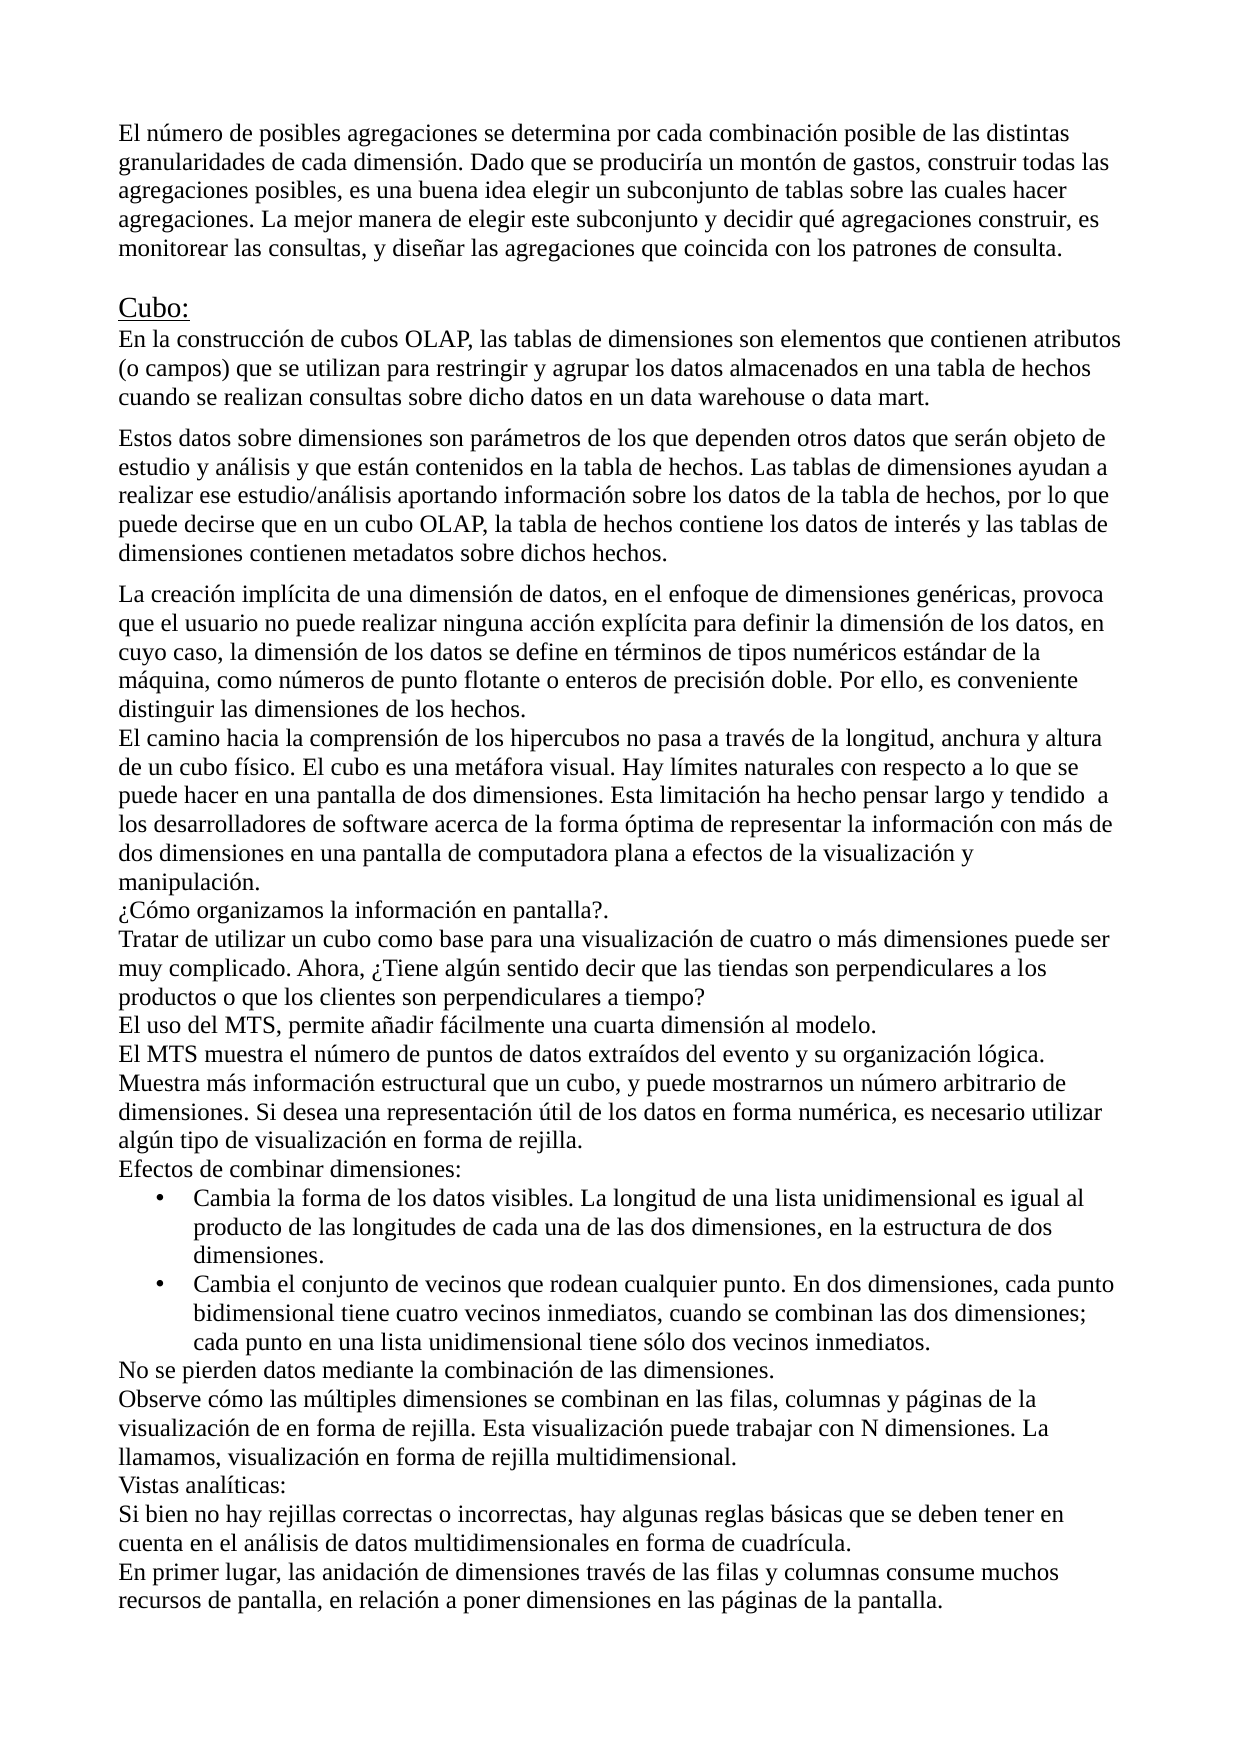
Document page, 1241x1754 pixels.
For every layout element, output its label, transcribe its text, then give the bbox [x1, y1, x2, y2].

text La creación implícita de una dimensión de datos, en el enfoque de dimensiones genéricas, provoca que el usuario no puede realizar ninguna acción explícita para definir la dimensión de los datos, en cuyo caso, la dimensión de los datos se define en términos de tipos numéricos estándar de la máquina, como números de punto flotante o enteros de precisión doble. Por ello, es conveniente distinguir las dimensiones de los hechos. [118, 579, 1122, 723]
text El número de posibles agregaciones se determina por cada combinación posible de las distintas granularidades de cada dimensión. Dado que se produciría un montón de gastos, construir todas las agregaciones posibles, es una buena idea elegir un subconjunto de tablas sobre las cuales hacer agregaciones. La mejor manera de elegir este subconjunto y decidir qué agregaciones construir, es monitorear las consultas, y diseñar las agregaciones que coincida con los patrones de consulta. [118, 118, 1122, 262]
text Muestra más información estructural que un cubo, y puede mostrarnos un número arbitrario de dimensiones. Si desea una representación útil de los datos en forma numérica, es necesario utilizar algún tipo de visualización en forma de rejilla. [118, 1068, 1122, 1154]
list Cambia el conjunto de vecinos que rodean cualquier punto. En dos dimensiones, cada punto bidimensional tiene cuatro vecinos inmediatos, cuando se combinan las dos dimensiones; cada punto en una lista unidimensional tiene sólo dos vecinos inmediatos. [156, 1269, 1122, 1355]
list Cambia la forma de los datos visibles. La longitud de una lista unidimensional es igual al producto de las longitudes de cada una de las dos dimensiones, en la estructura de dos dimensiones. [156, 1183, 1122, 1269]
text Observe cómo las múltiples dimensiones se combinan en las filas, columnas y páginas de la visualización de en forma de rejilla. Esta visualización puede trabajar con N dimensiones. La llamamos, visualización en forma de rejilla multidimensional. [118, 1384, 1122, 1470]
text Cubo: [118, 291, 1122, 324]
text El MTS muestra el número de puntos de datos extraídos del evento y su organización lógica. [118, 1039, 1122, 1068]
text ¿Cómo organizamos la información en pantalla?. [118, 895, 1122, 924]
text Vistas analíticas: [118, 1470, 1122, 1499]
text Estos datos sobre dimensiones son parámetros de los que dependen otros datos que serán objeto de estudio y análisis y que están contenidos en la tabla de hechos. Las tablas de dimensiones ayudan a realizar ese estudio/análisis aportando información sobre los datos de la tabla de hechos, por lo que puede decirse que en un cubo OLAP, la tabla de hechos contiene los datos de interés y las tablas de dimensiones contienen metadatos sobre dichos hechos. [118, 423, 1122, 567]
text El camino hacia la comprensión de los hipercubos no pasa a través de la longitud, anchura y altura de un cubo físico. El cubo es una metáfora visual. Hay límites naturales con respecto a lo que se puede hacer en una pantalla de dos dimensiones. Esta limitación ha hecho pensar largo y tendido a los desarrolladores de software acerca de la forma óptima de representar la información con más de dos dimensiones en una pantalla de computadora plana a efectos de la visualización y manipulación. [118, 723, 1122, 895]
text No se pierden datos mediante la combinación de las dimensiones. [118, 1355, 1122, 1384]
text En la construcción de cubos OLAP, las tablas de dimensiones son elementos que contienen atributos (o campos) que se utilizan para restringir y agrupar los datos almacenados en una tabla de hechos cuando se realizan consultas sobre dicho datos en un data warehouse o data mart. [118, 324, 1122, 410]
text Efectos de combinar dimensiones: [118, 1154, 1122, 1183]
text En primer lugar, las anidación de dimensiones través de las filas y columnas consume muchos recursos de pantalla, en relación a poner dimensiones en las páginas de la pantalla. [118, 1557, 1122, 1614]
text El uso del MTS, permite añadir fácilmente una cuarta dimensión al modelo. [118, 1010, 1122, 1039]
text Si bien no hay rejillas correctas o incorrectas, hay algunas reglas básicas que se deben tener en cuenta en el análisis de datos multidimensionales en forma de cuadrícula. [118, 1499, 1122, 1557]
text Tratar de utilizar un cubo como base para una visualización de cuatro o más dimensiones puede ser muy complicado. Ahora, ¿Tiene algún sentido decir que las tiendas son perpendiculares a los productos o que los clientes son perpendiculares a tiempo? [118, 924, 1122, 1010]
